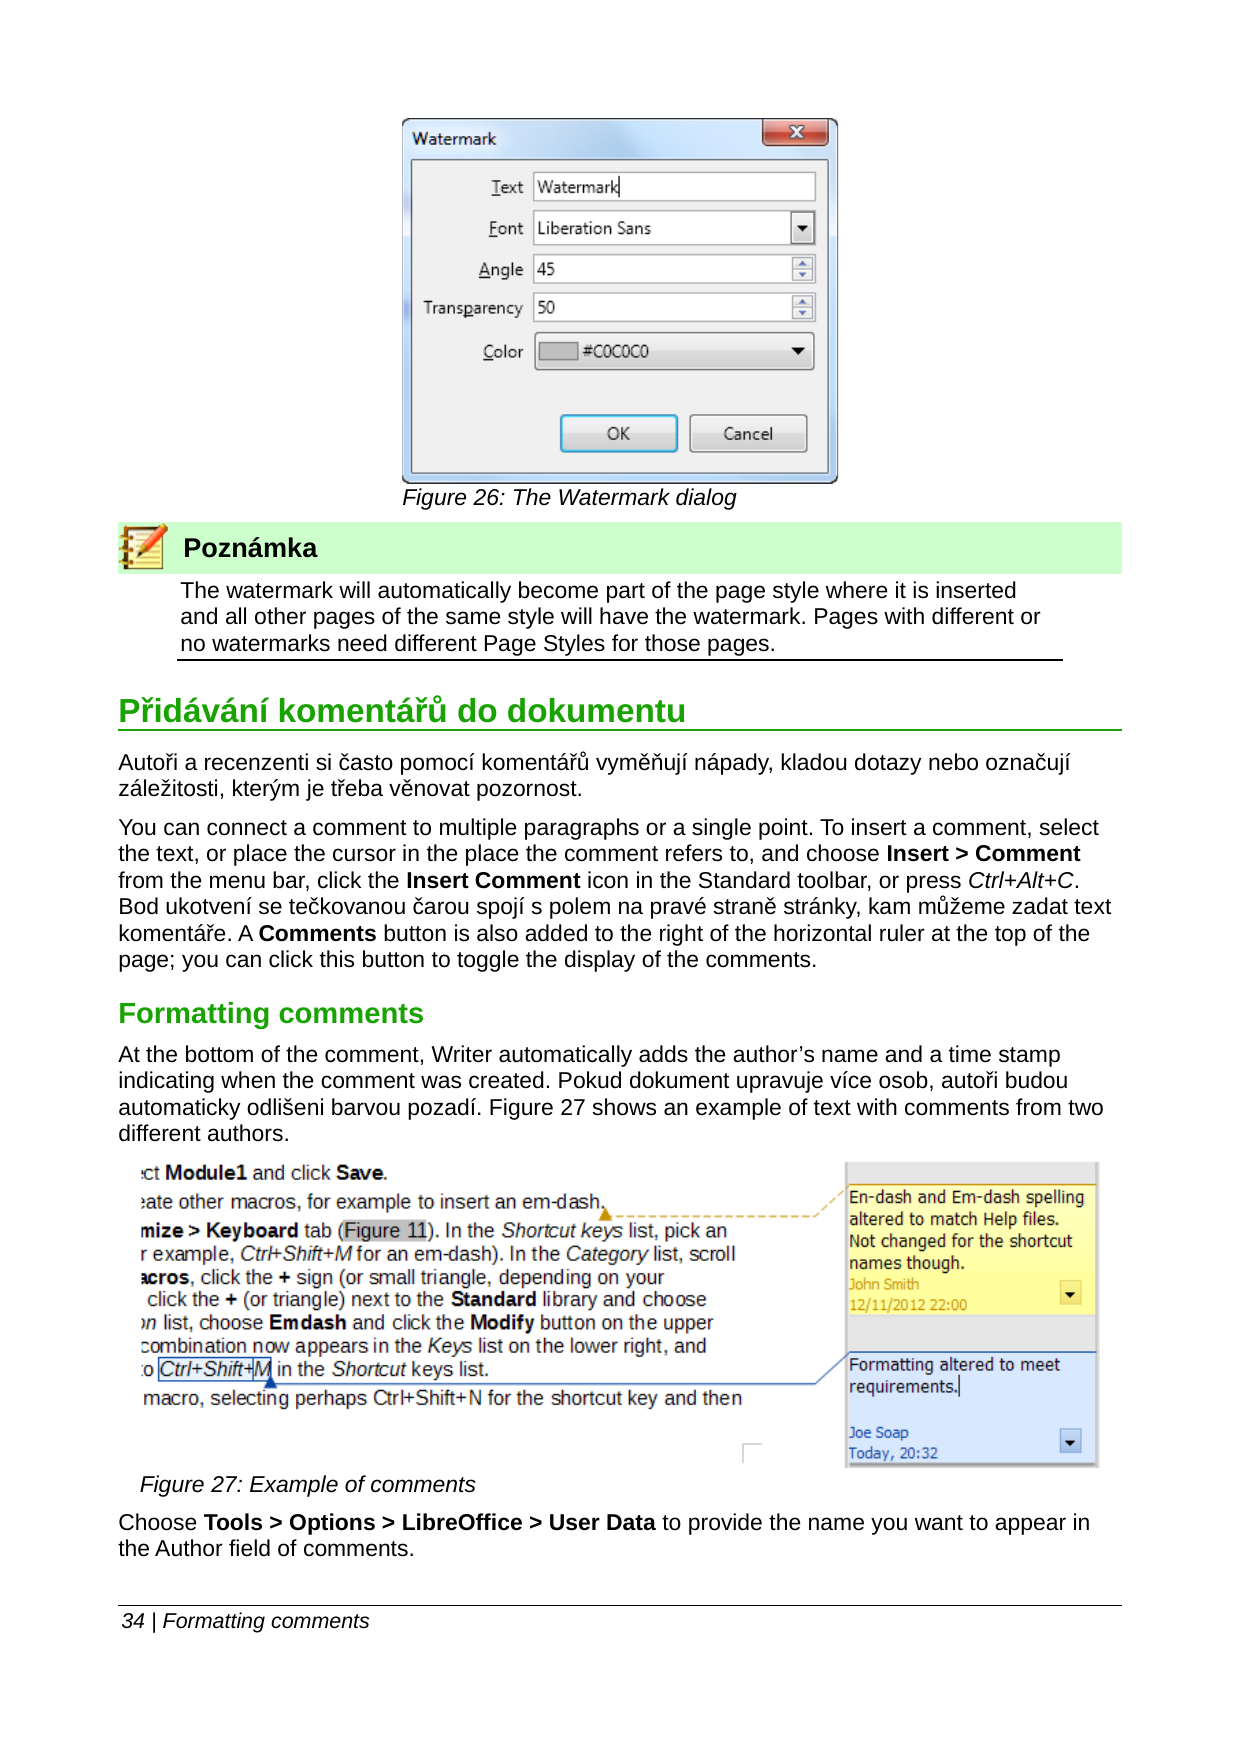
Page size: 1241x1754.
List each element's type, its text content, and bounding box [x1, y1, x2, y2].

text The watermark will automatically become part of the page style where it is inserted and all other pages of the same style will have the watermark. Pages with different or no watermarks need different Page Styles for those pages. [177, 574, 1063, 659]
text You can connect a comment to multiple paragraphs or a single point. To insert a comment, select the text, or place the cursor in the place the comment refers to, and choose Insert > Comment from the menu bar, click the Insert Comment icon in the Standard toolbar, or press Ctrl+Alt+C. Bod ukotvení se tečkovanou čarou spojí s polem na pravé straně stránky, kam můžeme zadat text komentáře. A Comments button is also added to the right of the horizontal ruler at the top of the page; you can click this button to toggle the display of the comments. [118, 814, 1122, 972]
text Figure 27: Example of comments [139, 1471, 1101, 1497]
picture [119, 522, 170, 573]
picture [402, 118, 839, 484]
subtitle Poznámka [118, 522, 1122, 574]
subtitle Formatting comments [118, 996, 1122, 1029]
text Autoři a recenzenti si často pomocí komentářů vyměňují nápady, kladou dotazy nebo označují záležitosti, kterým je třeba věnovat pozornost. [118, 749, 1122, 802]
picture [139, 1159, 1101, 1471]
text Choose Tools > Options > LibreOffice > User Data to provide the name you want to appear in the Author field of comments. [118, 1509, 1122, 1562]
text Figure 26: The Watermark dialog [402, 484, 838, 510]
subtitle Přidávání komentářů do dokumentu [118, 691, 1122, 729]
text At the bottom of the comment, Writer automatically adds the author’s name and a time stamp indicating when the comment was created. Pokud dokument upravuje více osob, autoři budou automaticky odlišeni barvou pozadí. Figure 27 shows an example of text with comments from two different authors. [118, 1041, 1122, 1147]
